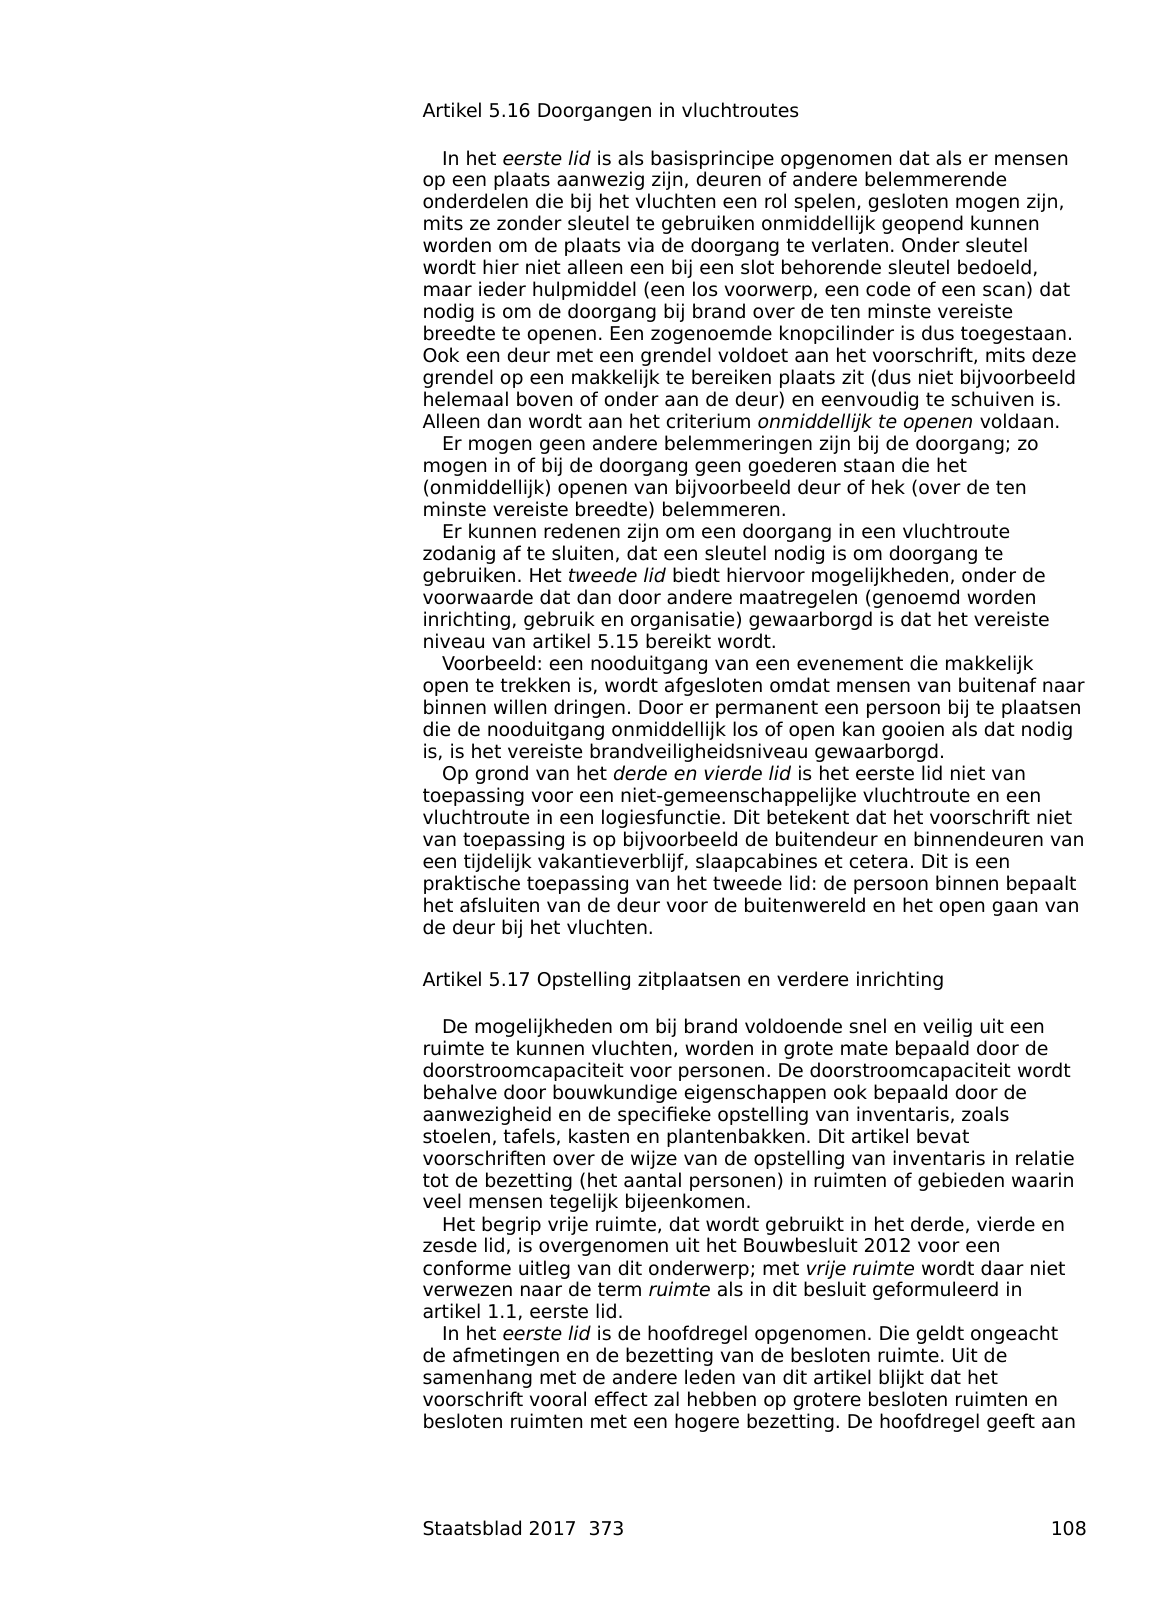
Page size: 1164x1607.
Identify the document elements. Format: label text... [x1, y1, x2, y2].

text Er mogen geen andere belemmeringen zijn bij de doorgang; zo mogen in of bij de doorgang geen goederen staan die het (onmiddellijk) openen van bijvoorbeeld deur of hek (over de ten minste vereiste breedte) belemmeren. [422, 433, 1087, 521]
text In het eerste lid is als basisprincipe opgenomen dat als er mensen op een plaats aanwezig zijn, deuren of andere belemmerende onderdelen die bij het vluchten een rol spelen, gesloten mogen zijn, mits ze zonder sleutel te gebruiken onmiddellijk geopend kunnen worden om de plaats via de doorgang te verlaten. Onder sleutel wordt hier niet alleen een bij een slot behorende sleutel bedoeld, maar ieder hulpmiddel (een los voorwerp, een code of een scan) dat nodig is om de doorgang bij brand over de ten minste vereiste breedte te openen. Een zogenoemde knopcilinder is dus toegestaan. Ook een deur met een grendel voldoet aan het voorschrift, mits deze grendel op een makkelijk te bereiken plaats zit (dus niet bijvoorbeeld helemaal boven of onder aan de deur) en eenvoudig te schuiven is. Alleen dan wordt aan het criterium onmiddellijk te openen voldaan. [422, 147, 1087, 433]
text Er kunnen redenen zijn om een doorgang in een vluchtroute zodanig af te sluiten, dat een sleutel nodig is om doorgang te gebruiken. Het tweede lid biedt hiervoor mogelijkheden, onder de voorwaarde dat dan door andere maatregelen (genoemd worden inrichting, gebruik en organisatie) gewaarborgd is dat het vereiste niveau van artikel 5.15 bereikt wordt. [422, 521, 1087, 653]
text Het begrip vrije ruimte, dat wordt gebruikt in het derde, vierde en zesde lid, is overgenomen uit het Bouwbesluit 2012 voor een conforme uitleg van dit onderwerp; met vrije ruimte wordt daar niet verwezen naar de term ruimte als in dit besluit geformuleerd in artikel 1.1, eerste lid. [422, 1213, 1087, 1323]
subtitle Artikel 5.17 Opstelling zitplaatsen en verdere inrichting [422, 969, 1087, 991]
subtitle Artikel 5.16 Doorgangen in vluchtroutes [422, 100, 1087, 122]
text Voorbeeld: een nooduitgang van een evenement die makkelijk open te trekken is, wordt afgesloten omdat mensen van buitenaf naar binnen willen dringen. Door er permanent een persoon bij te plaatsen die de nooduitgang onmiddellijk los of open kan gooien als dat nodig is, is het vereiste brandveiligheidsniveau gewaarborgd. [422, 653, 1087, 763]
text De mogelijkheden om bij brand voldoende snel en veilig uit een ruimte te kunnen vluchten, worden in grote mate bepaald door de doorstroomcapaciteit voor personen. De doorstroomcapaciteit wordt behalve door bouwkundige eigenschappen ook bepaald door de aanwezigheid en de specifieke opstelling van inventaris, zoals stoelen, tafels, kasten en plantenbakken. Dit artikel bevat voorschriften over de wijze van de opstelling van inventaris in relatie tot de bezetting (het aantal personen) in ruimten of gebieden waarin veel mensen tegelijk bijeenkomen. [422, 1016, 1087, 1213]
text In het eerste lid is de hoofdregel opgenomen. Die geldt ongeacht de afmetingen en de bezetting van de besloten ruimte. Uit de samenhang met de andere leden van dit artikel blijkt dat het voorschrift vooral effect zal hebben op grotere besloten ruimten en besloten ruimten met een hogere bezetting. De hoofdregel geeft aan [422, 1323, 1087, 1433]
text Op grond van het derde en vierde lid is het eerste lid niet van toepassing voor een niet-gemeenschappelijke vluchtroute en een vluchtroute in een logiesfunctie. Dit betekent dat het voorschrift niet van toepassing is op bijvoorbeeld de buitendeur en binnendeuren van een tijdelijk vakantieverblijf, slaapcabines et cetera. Dit is een praktische toepassing van het tweede lid: de persoon binnen bepaalt het afsluiten van de deur voor de buitenwereld en het open gaan van de deur bij het vluchten. [422, 763, 1087, 939]
